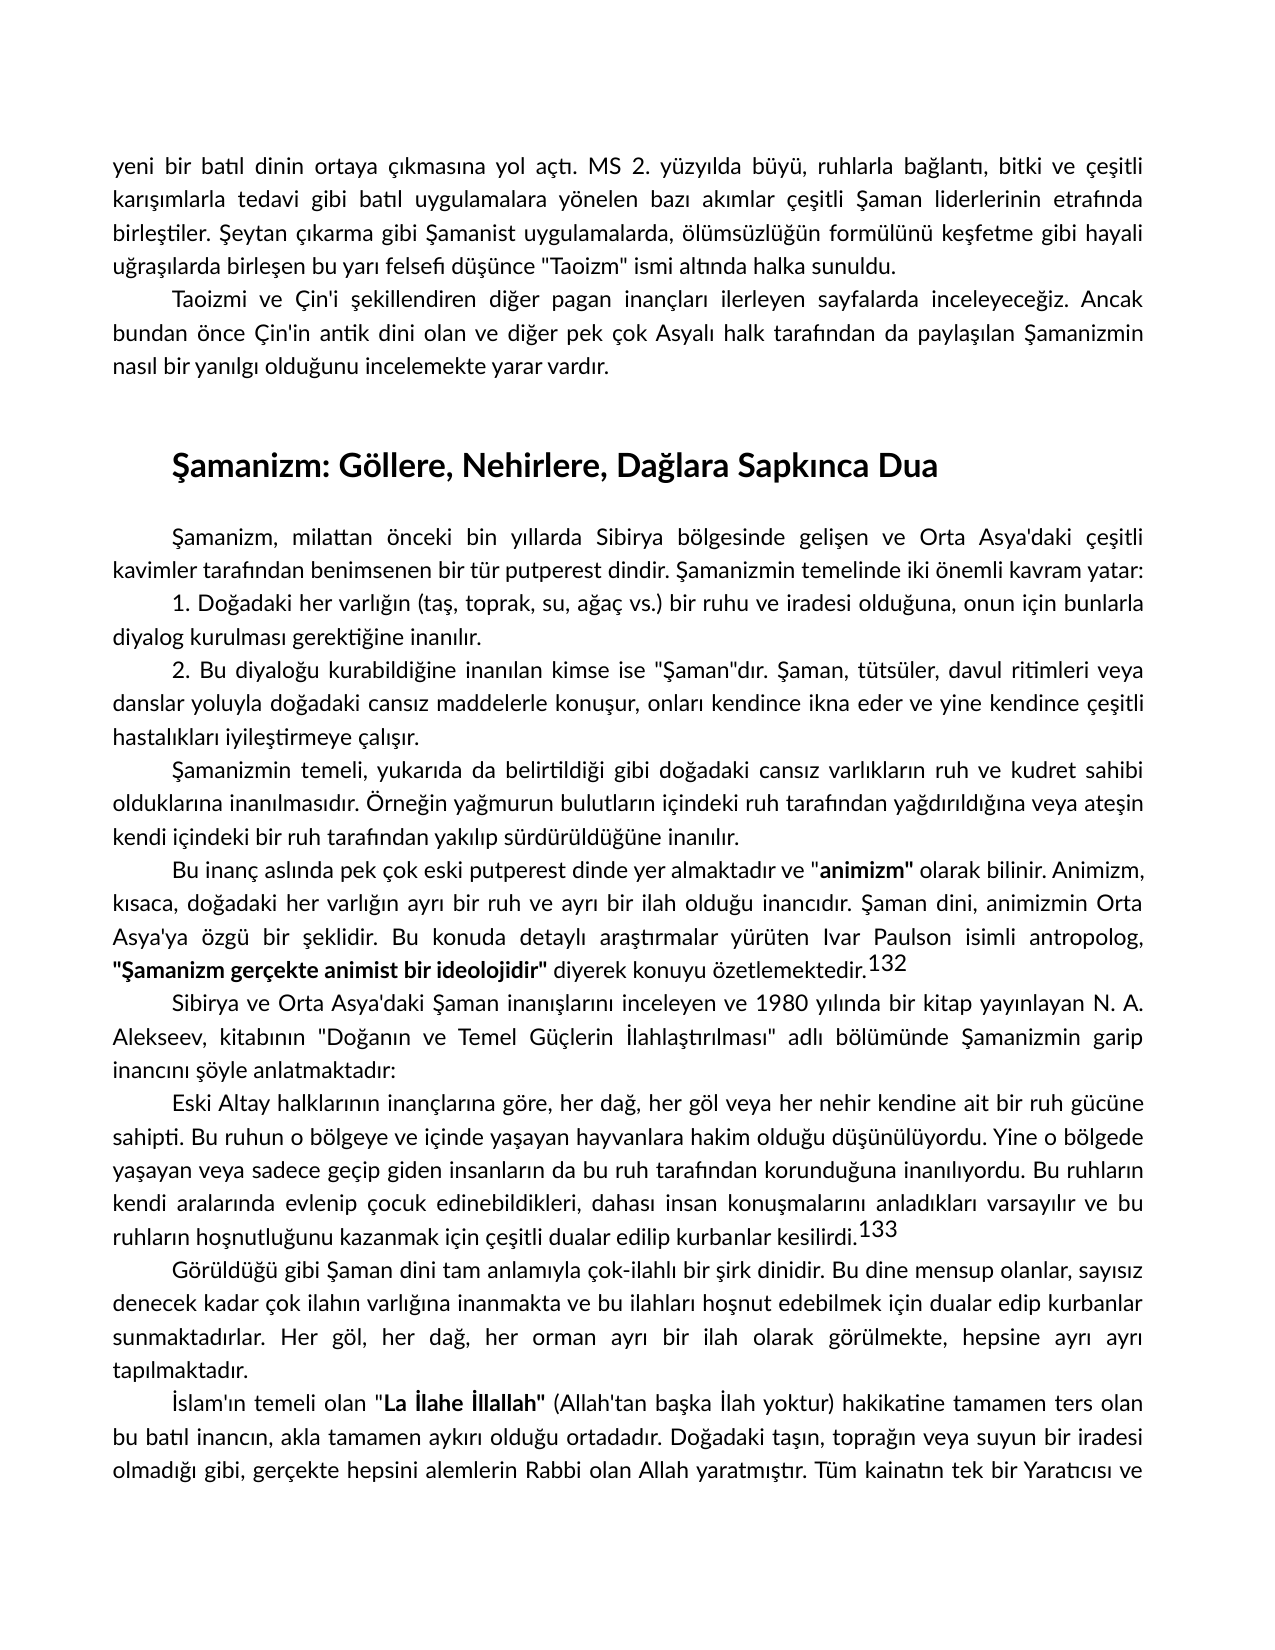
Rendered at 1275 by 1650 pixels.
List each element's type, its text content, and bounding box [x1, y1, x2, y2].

text Bu inanç aslında pek çok eski putperest dinde yer almaktadır ve "animizm" olarak bilinir. Animizm, kısaca, doğadaki her varlığın ayrı bir ruh ve ayrı bir ilah olduğu inancıdır. Şaman dini, animizmin Orta Asya'ya özgü bir şeklidir. Bu konuda detaylı araştırmalar yürüten Ivar Paulson isimli antropolog, "Şamanizm gerçekte animist bir ideolojidir" diyerek konuyu özetlemektedir.132 [112, 852, 1145, 985]
text 1. Doğadaki her varlığın (taş, toprak, su, ağaç vs.) bir ruhu ve iradesi olduğuna, onun için bunlarla diyalog kurulması gerektiğine inanılır. [112, 585, 1145, 652]
text İslam'ın temeli olan "La İlahe İllallah" (Allah'tan başka İlah yoktur) hakikatine tamamen ters olan bu batıl inancın, akla tamamen aykırı olduğu ortadadır. Doğadaki taşın, toprağın veya suyun bir iradesi olmadığı gibi, gerçekte hepsini alemlerin Rabbi olan Allah yaratmıştır. Tüm kainatın tek bir Yaratıcısı ve [112, 1385, 1145, 1485]
text 2. Bu diyaloğu kurabildiğine inanılan kimse ise "Şaman"dır. Şaman, tütsüler, davul ritimleri veya danslar yoluyla doğadaki cansız maddelerle konuşur, onları kendince ikna eder ve yine kendince çeşitli hastalıkları iyileştirmeye çalışır. [112, 652, 1145, 752]
text Görüldüğü gibi Şaman dini tam anlamıyla çok-ilahlı bir şirk dinidir. Bu dine mensup olanlar, sayısız denecek kadar çok ilahın varlığına inanmakta ve bu ilahları hoşnut edebilmek için dualar edip kurbanlar sunmaktadırlar. Her göl, her dağ, her orman ayrı bir ilah olarak görülmekte, hepsine ayrı ayrı tapılmaktadır. [112, 1252, 1145, 1385]
text Taoizmi ve Çin'i şekillendiren diğer pagan inançları ilerleyen sayfalarda inceleyeceğiz. Ancak bundan önce Çin'in antik dini olan ve diğer pek çok Asyalı halk tarafından da paylaşılan Şamanizmin nasıl bir yanılgı olduğunu incelemekte yarar vardır. [112, 281, 1145, 381]
text Sibirya ve Orta Asya'daki Şaman inanışlarını inceleyen ve 1980 yılında bir kitap yayınlayan N. A. Alekseev, kitabının "Doğanın ve Temel Güçlerin İlahlaştırılması" adlı bölümünde Şamanizmin garip inancını şöyle anlatmaktadır: [112, 985, 1145, 1085]
text Şamanizmin temeli, yukarıda da belirtildiği gibi doğadaki cansız varlıkların ruh ve kudret sahibi olduklarına inanılmasıdır. Örneğin yağmurun bulutların içindeki ruh tarafından yağdırıldığına veya ateşin kendi içindeki bir ruh tarafından yakılıp sürdürüldüğüne inanılır. [112, 752, 1145, 852]
text Eski Altay halklarının inançlarına göre, her dağ, her göl veya her nehir kendine ait bir ruh gücüne sahipti. Bu ruhun o bölgeye ve içinde yaşayan hayvanlara hakim olduğu düşünülüyordu. Yine o bölgede yaşayan veya sadece geçip giden insanların da bu ruh tarafından korunduğuna inanılıyordu. Bu ruhların kendi aralarında evlenip çocuk edinebildikleri, dahası insan konuşmalarını anladıkları varsayılır ve bu ruhların hoşnutluğunu kazanmak için çeşitli dualar edilip kurbanlar kesilirdi.133 [112, 1085, 1145, 1252]
text Şamanizm: Göllere, Nehirlere, Dağlara Sapkınca Dua [112, 448, 1145, 485]
text yeni bir batıl dinin ortaya çıkmasına yol açtı. MS 2. yüzyılda büyü, ruhlarla bağlantı, bitki ve çeşitli karışımlarla tedavi gibi batıl uygulamalara yönelen bazı akımlar çeşitli Şaman liderlerinin etrafında birleştiler. Şeytan çıkarma gibi Şamanist uygulamalarda, ölümsüzlüğün formülünü keşfetme gibi hayali uğraşılarda birleşen bu yarı felsefi düşünce "Taoizm" ismi altında halka sunuldu. [112, 148, 1145, 281]
text Şamanizm, milattan önceki bin yıllarda Sibirya bölgesinde gelişen ve Orta Asya'daki çeşitli kavimler tarafından benimsenen bir tür putperest dindir. Şamanizmin temelinde iki önemli kavram yatar: [112, 518, 1145, 585]
